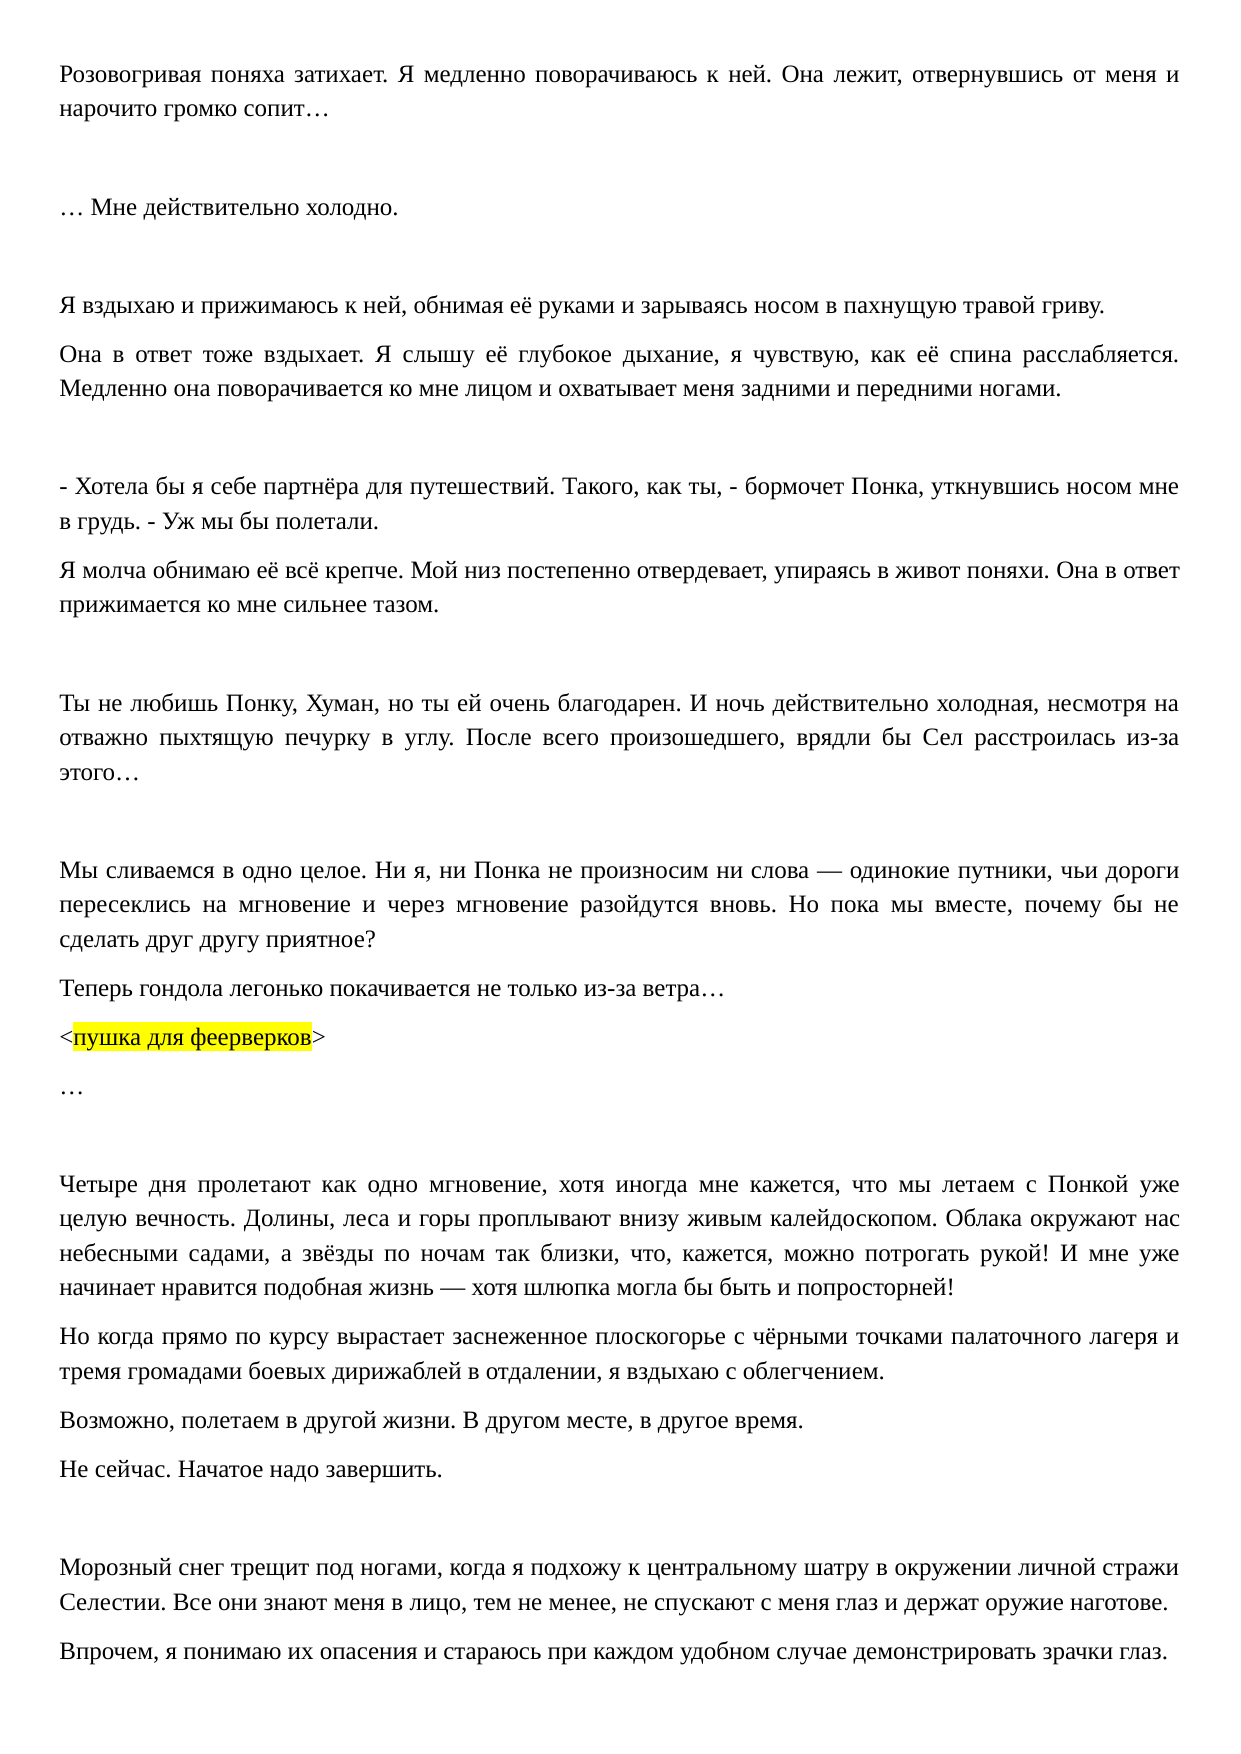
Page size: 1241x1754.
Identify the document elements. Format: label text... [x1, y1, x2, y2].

text … Мне действительно холодно. [59, 192, 1181, 220]
text Я вздыхаю и прижимаюсь к ней, обнимая её руками и зарываясь носом в пахнущую травой гриву. [59, 290, 1181, 318]
text Четыре дня пролетают как одно мгновение, хотя иногда мне кажется, что мы летаем с Понкой уже целую вечность. Долины, леса и горы проплывают внизу живым калейдоскопом. Облака окружают нас небесными садами, а звёзды по ночам так близки, что, кажется, можно потрогать рукой! И мне уже начинает нравится подобная жизнь — хотя шлюпка могла бы быть и попросторней! [59, 1169, 1181, 1301]
text Розовогривая поняха затихает. Я медленно поворачиваюсь к ней. Она лежит, отвернувшись от меня и нарочито громко сопит… [59, 59, 1181, 122]
text Не сейчас. Начатое надо завершить. [59, 1454, 1181, 1483]
text Ты не любишь Понку, Хуман, но ты ей очень благодарен. И ночь действительно холодная, несмотря на отважно пыхтящую печурку в углу. После всего произошедшего, врядли бы Сел расстроилась из-за этого… [59, 688, 1181, 785]
text Я молча обнимаю её всё крепче. Мой низ постепенно отвердевает, упираясь в живот поняхи. Она в ответ прижимается ко мне сильнее тазом. [59, 555, 1181, 618]
text - Хотела бы я себе партнёра для путешествий. Такого, как ты, - бормочет Понка, уткнувшись носом мне в грудь. - Уж мы бы полетали. [59, 471, 1181, 535]
text … [59, 1071, 1181, 1099]
text <пушка для феерверков> [59, 1022, 1181, 1051]
text Теперь гондола легонько покачивается не только из-за ветра… [59, 973, 1181, 1001]
text Мы сливаемся в одно целое. Ни я, ни Понка не произносим ни слова — одинокие путники, чьи дороги пересеклись на мгновение и через мгновение разойдутся вновь. Но пока мы вместе, почему бы не сделать друг другу приятное? [59, 855, 1181, 952]
text Впрочем, я понимаю их опасения и стараюсь при каждом удобном случае демонстрировать зрачки глаз. [59, 1636, 1181, 1664]
text Возможно, полетаем в другой жизни. В другом месте, в другое время. [59, 1405, 1181, 1434]
text Но когда прямо по курсу вырастает заснеженное плоскогорье с чёрными точками палаточного лагеря и тремя громадами боевых дирижаблей в отдалении, я вздыхаю с облегчением. [59, 1321, 1181, 1385]
text Морозный снег трещит под ногами, когда я подхожу к центральному шатру в окружении личной стражи Селестии. Все они знают меня в лицо, тем не менее, не спускают с меня глаз и держат оружие наготове. [59, 1552, 1181, 1615]
text Она в ответ тоже вздыхает. Я слышу её глубокое дыхание, я чувствую, как её спина расслабляется. Медленно она поворачивается ко мне лицом и охватывает меня задними и передними ногами. [59, 339, 1181, 402]
